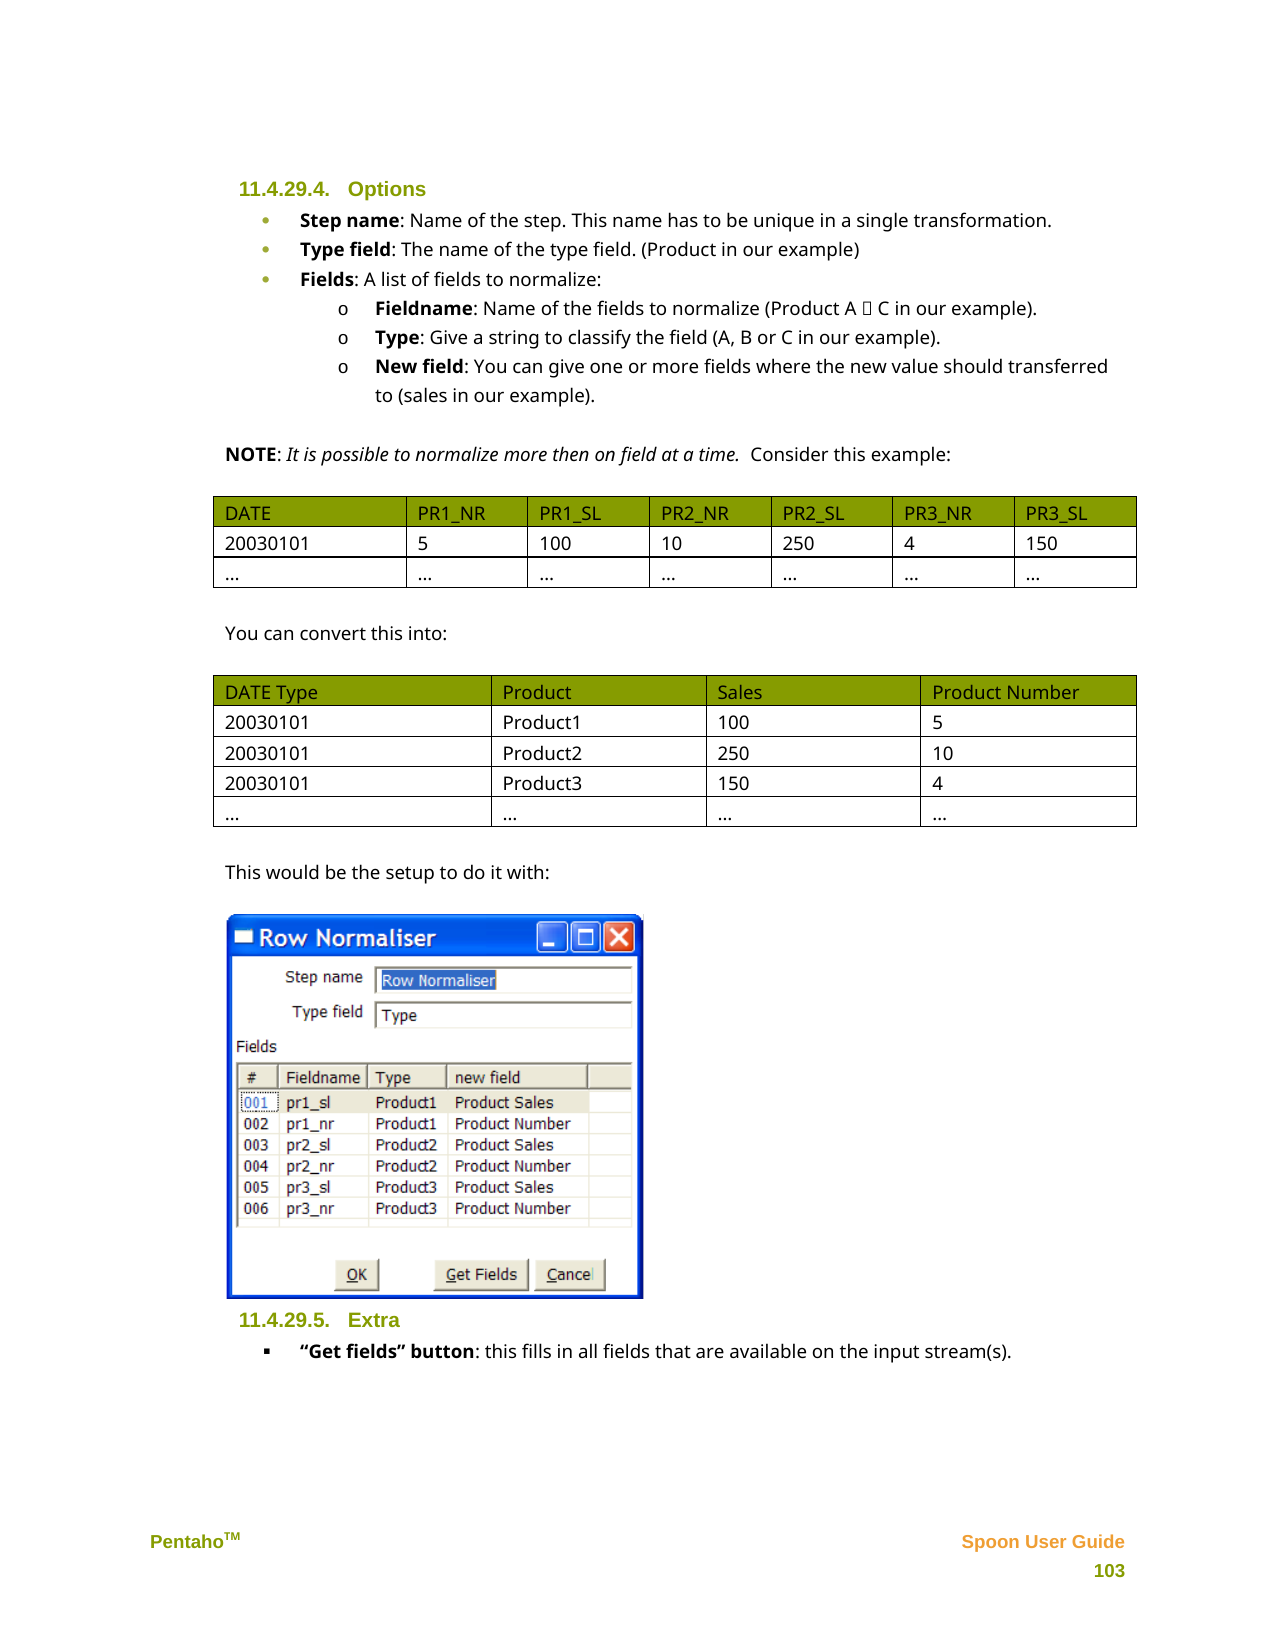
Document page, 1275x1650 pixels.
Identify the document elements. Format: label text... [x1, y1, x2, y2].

text NOTE: It is possible to normalize more then on field at a time. Consider this example: [225, 438, 1125, 467]
table_cell … [407, 558, 527, 587]
list “Get fields” button: this fills in all fields that are available on the input stream(s). [262, 1335, 1125, 1364]
table_cell 5 [407, 527, 527, 556]
table_header Sales [707, 676, 920, 705]
table_cell 20030101 [214, 737, 491, 766]
table_cell … [650, 558, 771, 587]
list Type field: The name of the type field. (Product in our example) [262, 233, 1125, 263]
table_header DATE Type [214, 676, 491, 705]
list Fieldname: Name of the fields to normalize (Product A  C in our example). [337, 292, 1125, 321]
table_cell 4 [921, 767, 1136, 796]
table_cell 100 [707, 706, 920, 736]
table_cell 250 [707, 737, 920, 766]
table_cell Product2 [492, 737, 706, 766]
table_cell 150 [707, 767, 920, 796]
subtitle Options [239, 169, 1125, 204]
table_header PR2_NR [650, 497, 771, 526]
table_cell … [893, 558, 1014, 587]
table_header PR3_NR [893, 497, 1014, 526]
table_cell 10 [650, 527, 771, 556]
list Type: Give a string to classify the field (A, B or C in our example). [337, 321, 1125, 350]
text This would be the setup to do it with: [225, 856, 1125, 886]
table_cell 100 [528, 527, 649, 556]
table_cell 150 [1015, 527, 1136, 556]
table_cell 5 [921, 706, 1136, 736]
table_header DATE [214, 497, 406, 526]
table_cell 20030101 [214, 527, 406, 556]
table_header Product [492, 676, 706, 705]
table_cell 20030101 [214, 706, 491, 736]
table_cell … [707, 797, 920, 826]
table_header PR1_SL [528, 497, 649, 526]
list New field: You can give one or more fields where the new value should transferred to (sales in our example). [337, 350, 1125, 408]
table_cell … [528, 558, 649, 587]
table_header PR1_NR [407, 497, 527, 526]
table_header Product Number [921, 676, 1136, 705]
table_cell … [921, 797, 1136, 826]
table_cell … [772, 558, 892, 587]
table_header PR3_SL [1015, 497, 1136, 526]
text You can convert this into: [225, 617, 1125, 646]
subtitle Extra [225, 904, 1125, 1335]
table_cell … [492, 797, 706, 826]
list Fields: A list of fields to normalize: [262, 263, 1125, 292]
table_cell 250 [772, 527, 892, 556]
table_cell Product3 [492, 767, 706, 796]
table_cell 20030101 [214, 767, 491, 796]
table_cell 4 [893, 527, 1014, 556]
list Step name: Name of the step. This name has to be unique in a single transformation. [262, 204, 1125, 233]
table_cell … [214, 797, 491, 826]
table_cell Product1 [492, 706, 706, 736]
table_cell … [1015, 558, 1136, 587]
table_cell … [214, 558, 406, 587]
table_header PR2_SL [772, 497, 892, 526]
table_cell 10 [921, 737, 1136, 766]
